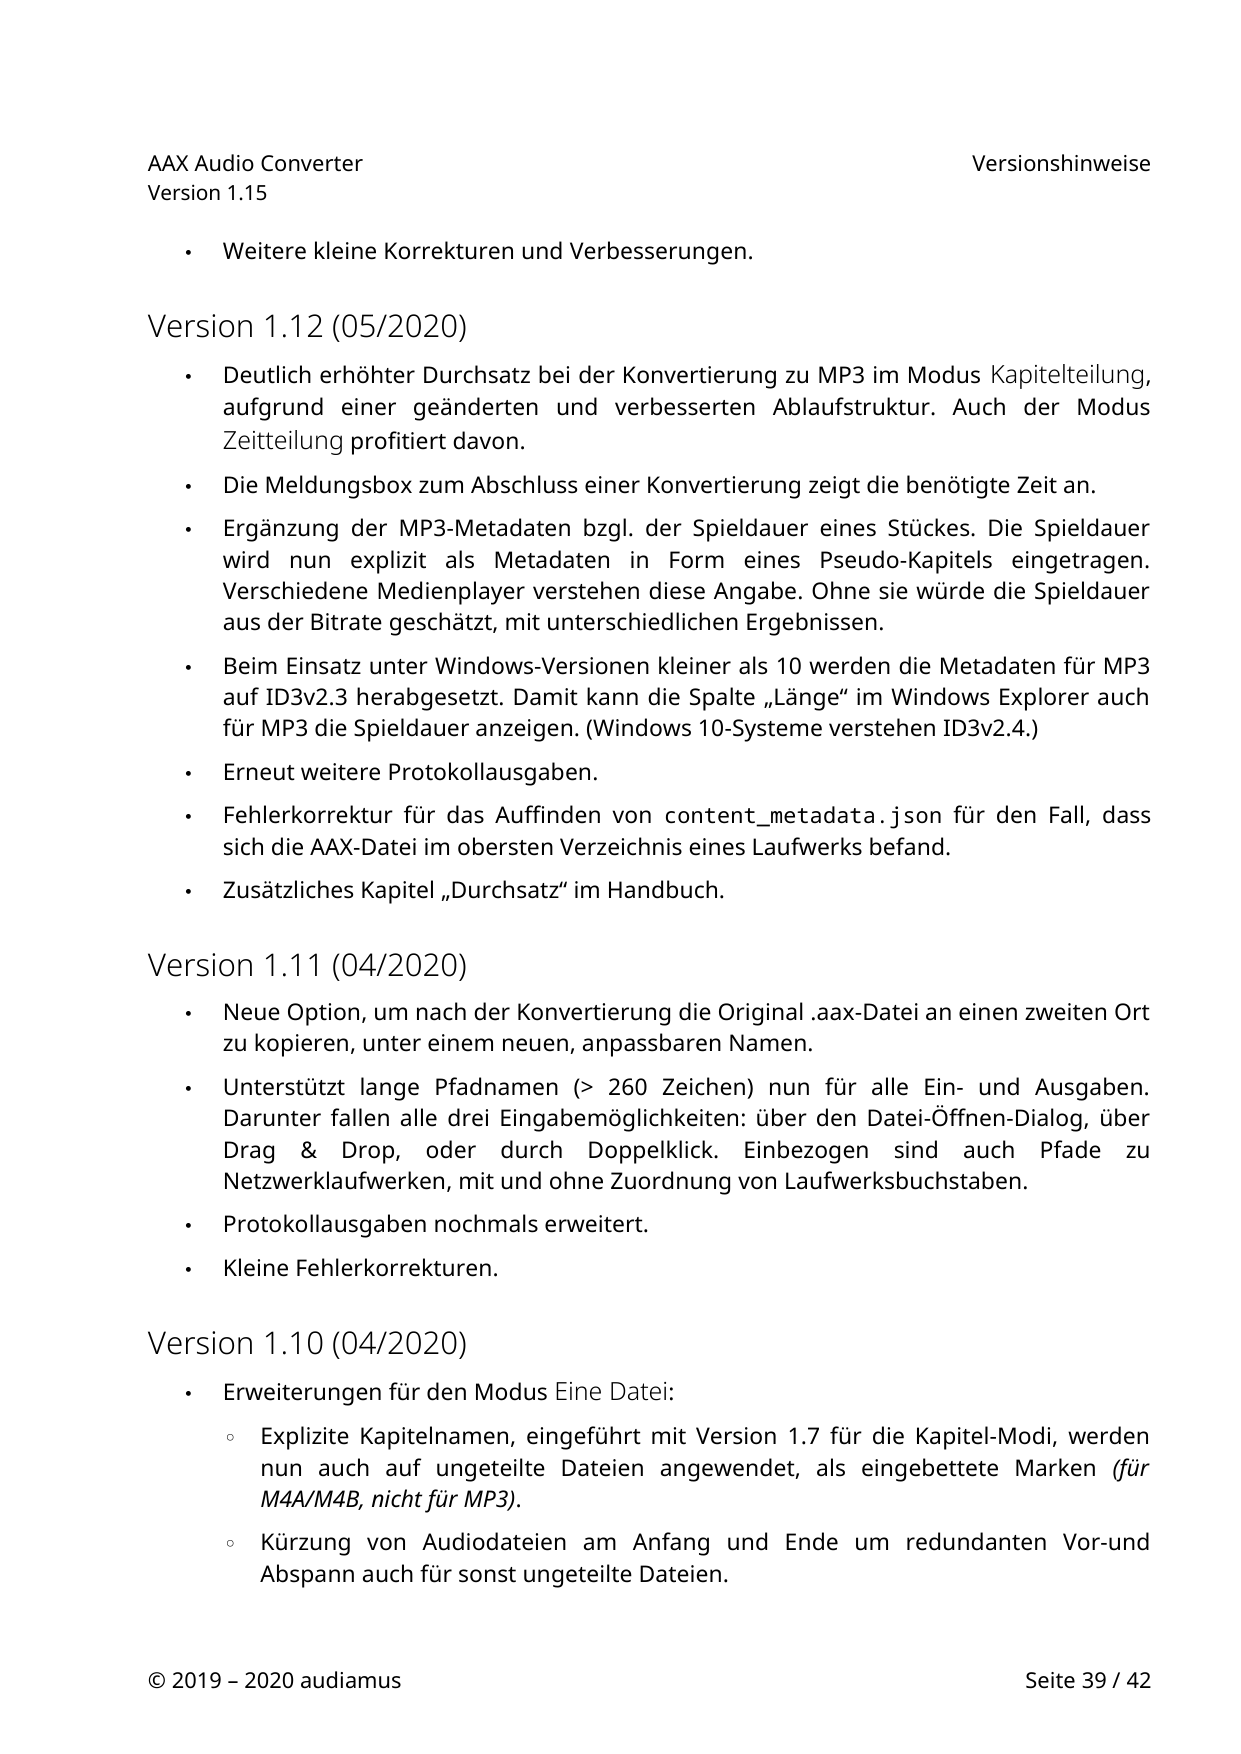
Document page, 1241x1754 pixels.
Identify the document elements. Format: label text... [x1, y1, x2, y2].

list Neue Option, um nach der Konvertierung die Original .aax-Datei an einen zweiten Ort zu kopieren, unter einem neuen, anpassbaren Namen. [185, 996, 1152, 1059]
list Weitere kleine Korrekturen und Verbesserungen. [185, 235, 1152, 267]
subtitle Version 1.11 (04/2020) [148, 943, 1152, 986]
list Kleine Fehlerkorrekturen. [185, 1252, 1152, 1283]
list Protokollausgaben nochmals erweitert. [185, 1208, 1152, 1240]
list Erneut weitere Protokollausgaben. [185, 756, 1152, 787]
list Deutlich erhöhter Durchsatz bei der Konvertierung zu MP3 im Modus Kapitelteilung, aufgrund einer geänderten und verbesserten Ablaufstruktur. Auch der Modus Zeitteilung profitiert davon. [185, 357, 1152, 456]
subtitle Version 1.12 (05/2020) [148, 304, 1152, 346]
list Kürzung von Audiodateien am Anfang und Ende um redundanten Vor-und Abspann auch für sonst ungeteilte Dateien. [223, 1526, 1152, 1589]
list Erweiterungen für den Modus Eine Datei: [185, 1374, 1152, 1408]
list Unterstützt lange Pfadnamen (> 260 Zeichen) nun für alle Ein- und Ausgaben. Darunter fallen alle drei Eingabemöglichkeiten: über den Datei-Öffnen-Dialog, über Drag & Drop, oder durch Doppelklick. Einbezogen sind auch Pfade zu Netzwerklaufwerken, mit und ohne Zuordnung von Laufwerksbuchstaben. [185, 1071, 1152, 1196]
list Explizite Kapitelnamen, eingeführt mit Version 1.7 für die Kapitel-Modi, werden nun auch auf ungeteilte Dateien angewendet, als eingebettete Marken (für M4A/M4B, nicht für MP3). [223, 1420, 1152, 1514]
subtitle Version 1.10 (04/2020) [148, 1321, 1152, 1363]
list Fehlerkorrektur für das Auffinden von content_metadata.json für den Fall, dass sich die AAX-Datei im obersten Verzeichnis eines Laufwerks befand. [185, 799, 1152, 862]
list Ergänzung der MP3-Metadaten bzgl. der Spieldauer eines Stückes. Die Spieldauer wird nun explizit als Metadaten in Form eines Pseudo-Kapitels eingetragen. Verschiedene Medienplayer verstehen diese Angabe. Ohne sie würde die Spieldauer aus der Bitrate geschätzt, mit unterschiedlichen Ergebnissen. [185, 512, 1152, 637]
list Beim Einsatz unter Windows-Versionen kleiner als 10 werden die Metadaten für MP3 auf ID3v2.3 herabgesetzt. Damit kann die Spalte „Länge“ im Windows Explorer auch für MP3 die Spieldauer anzeigen. (Windows 10-Systeme verstehen ID3v2.4.) [185, 650, 1152, 743]
list Die Meldungsbox zum Abschluss einer Konvertierung zeigt die benötigte Zeit an. [185, 469, 1152, 500]
list Zusätzliches Kapitel „Durchsatz“ im Handbuch. [185, 874, 1152, 906]
